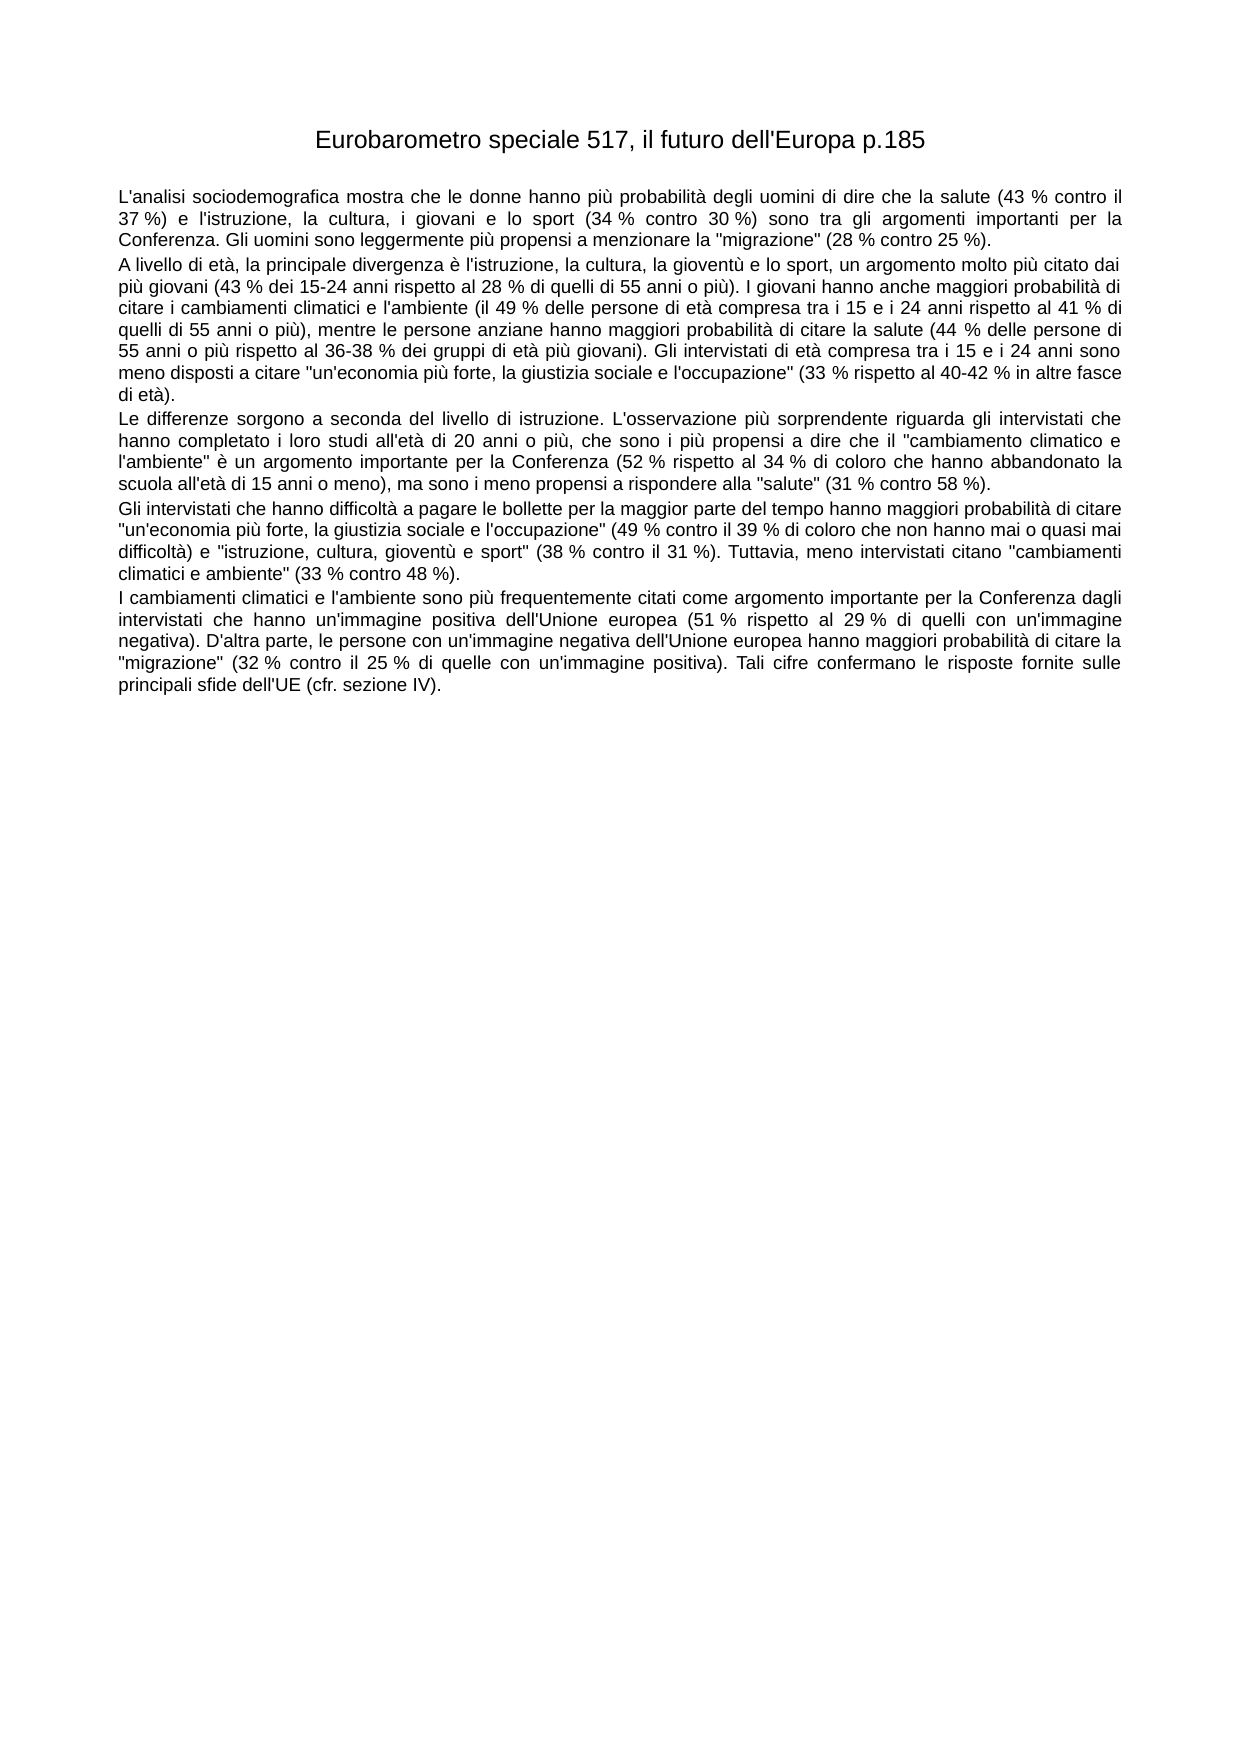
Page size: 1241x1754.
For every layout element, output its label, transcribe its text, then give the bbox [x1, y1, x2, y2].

text L'analisi sociodemografica mostra che le donne hanno più probabilità degli uomini di dire che la salute (43 % contro il 37 %) e l'istruzione, la cultura, i giovani e lo sport (34 % contro 30 %) sono tra gli argomenti importanti per la Conferenza. Gli uomini sono leggermente più propensi a menzionare la "migrazione" (28 % contro 25 %). [118, 186, 1122, 251]
text Le differenze sorgono a seconda del livello di istruzione. L'osservazione più sorprendente riguarda gli intervistati che hanno completato i loro studi all'età di 20 anni o più, che sono i più propensi a dire che il "cambiamento climatico e l'ambiente" è un argomento importante per la Conferenza (52 % rispetto al 34 % di coloro che hanno abbandonato la scuola all'età di 15 anni o meno), ma sono i meno propensi a rispondere alla "salute" (31 % contro 58 %). [118, 408, 1122, 494]
text Gli intervistati che hanno difficoltà a pagare le bollette per la maggior parte del tempo hanno maggiori probabilità di citare "un'economia più forte, la giustizia sociale e l'occupazione" (49 % contro il 39 % di coloro che non hanno mai o quasi mai difficoltà) e "istruzione, cultura, gioventù e sport" (38 % contro il 31 %). Tuttavia, meno intervistati citano "cambiamenti climatici e ambiente" (33 % contro 48 %). [118, 498, 1122, 584]
text I cambiamenti climatici e l'ambiente sono più frequentemente citati come argomento importante per la Conferenza dagli intervistati che hanno un'immagine positiva dell'Unione europea (51 % rispetto al 29 % di quelli con un'immagine negativa). D'altra parte, le persone con un'immagine negativa dell'Unione europea hanno maggiori probabilità di citare la "migrazione" (32 % contro il 25 % di quelle con un'immagine positiva). Tali cifre confermano le risposte fornite sulle principali sfide dell'UE (cfr. sezione IV). [118, 587, 1122, 695]
text A livello di età, la principale divergenza è l'istruzione, la cultura, la gioventù e lo sport, un argomento molto più citato dai più giovani (43 % dei 15-24 anni rispetto al 28 % di quelli di 55 anni o più). I giovani hanno anche maggiori probabilità di citare i cambiamenti climatici e l'ambiente (il 49 % delle persone di età compresa tra i 15 e i 24 anni rispetto al 41 % di quelli di 55 anni o più), mentre le persone anziane hanno maggiori probabilità di citare la salute (44 % delle persone di 55 anni o più rispetto al 36-38 % dei gruppi di età più giovani). Gli intervistati di età compresa tra i 15 e i 24 anni sono meno disposti a citare "un'economia più forte, la giustizia sociale e l'occupazione" (33 % rispetto al 40-42 % in altre fasce di età). [118, 254, 1122, 405]
